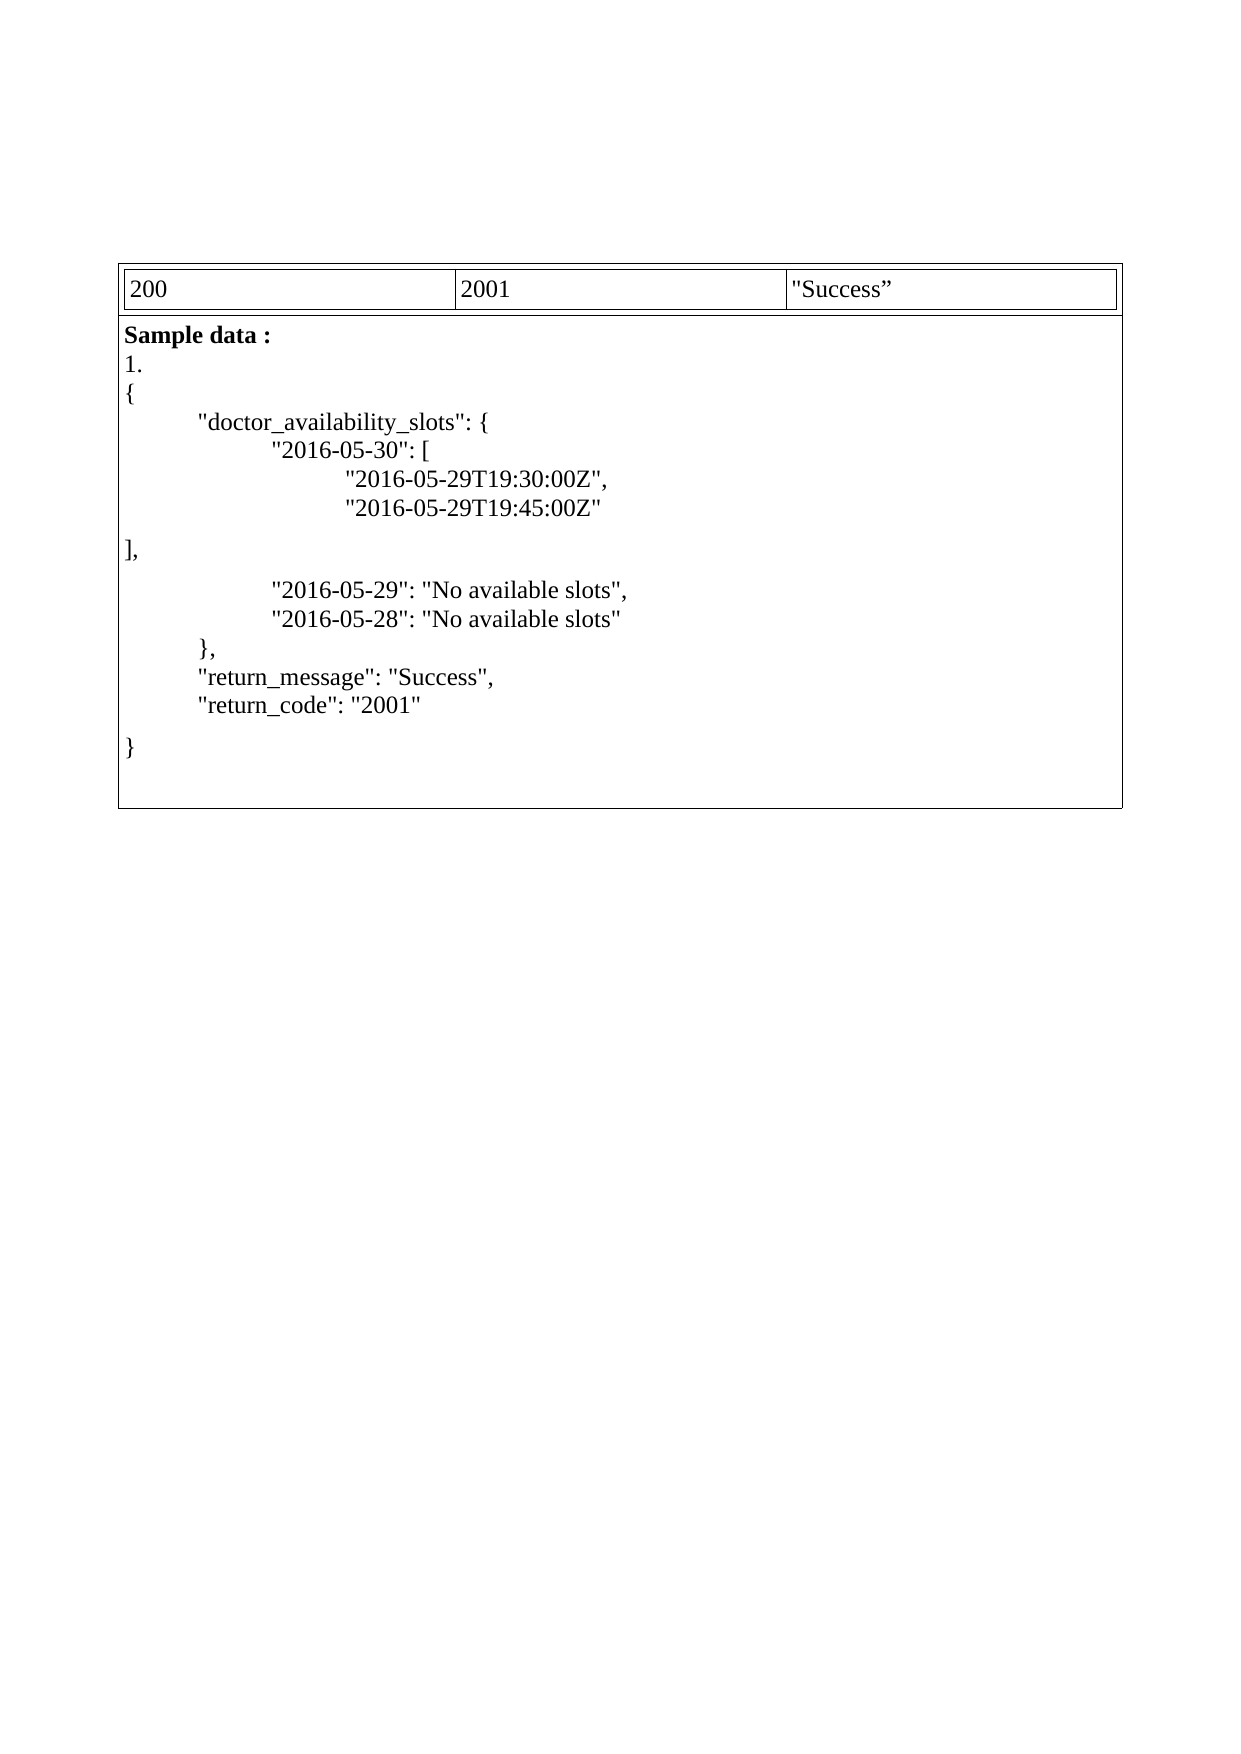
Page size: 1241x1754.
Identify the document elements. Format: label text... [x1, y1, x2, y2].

table_cell Sample data : 1. { "doctor_availability_slots": { "2016-05-30": [ "2016-05-29T19:30:00Z", "2016-05-29T19:45:00Z" ], "2016-05-29": "No available slots", "2016-05-28": "No available slots" }, "return_message": "Success", "return_code": "2001" } [119, 316, 1122, 807]
table_cell 200 [125, 270, 455, 309]
table_cell [119, 264, 1122, 315]
table_cell 2001 [456, 270, 786, 309]
table_cell "Success” [787, 270, 1116, 309]
